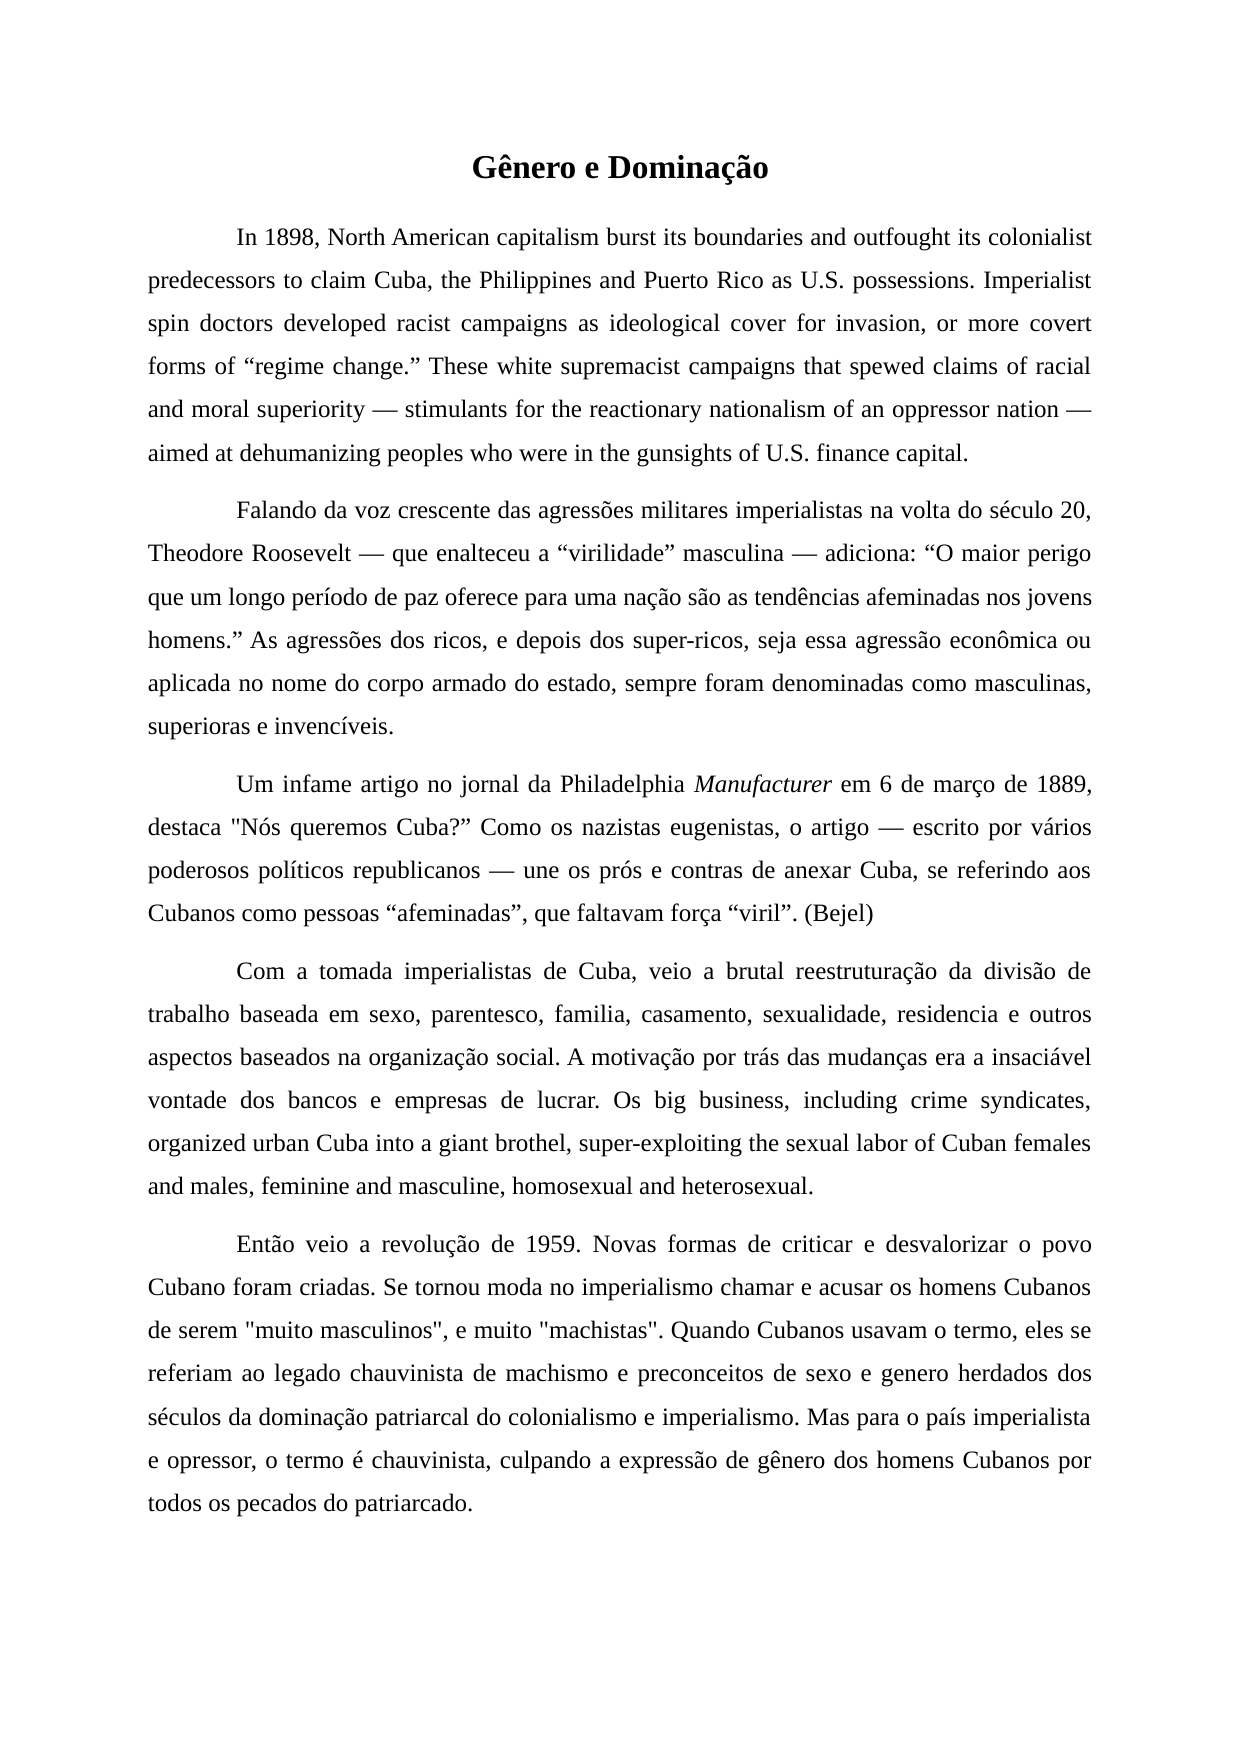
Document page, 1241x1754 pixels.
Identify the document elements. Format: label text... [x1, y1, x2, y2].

text Com a tomada imperialistas de Cuba, veio a brutal reestruturação da divisão de trabalho baseada em sexo, parentesco, familia, casamento, sexualidade, residencia e outros aspectos baseados na organização social. A motivação por trás das mudanças era a insaciável vontade dos bancos e empresas de lucrar. Os big business, including crime syndicates, organized urban Cuba into a giant brothel, super-exploiting the sexual labor of Cuban females and males, feminine and masculine, homosexual and heterosexual. [148, 956, 1093, 1200]
text Então veio a revolução de 1959. Novas formas de criticar e desvalorizar o povo Cubano foram criadas. Se tornou moda no imperialismo chamar e acusar os homens Cubanos de serem "muito masculinos", e muito "machistas". Quando Cubanos usavam o termo, eles se referiam ao legado chauvinista de machismo e preconceitos de sexo e genero herdados dos séculos da dominação patriarcal do colonialismo e imperialismo. Mas para o país imperialista e opressor, o termo é chauvinista, culpando a expressão de gênero dos homens Cubanos por todos os pecados do patriarcado. [148, 1229, 1093, 1517]
text Falando da voz crescente das agressões militares imperialistas na volta do século 20, Theodore Roosevelt — que enalteceu a “virilidade” masculina — adiciona: “O maior perigo que um longo período de paz oferece para uma nação são as tendências afeminadas nos jovens homens.” As agressões dos ricos, e depois dos super-ricos, seja essa agressão econômica ou aplicada no nome do corpo armado do estado, sempre foram denominadas como masculinas, superioras e invencíveis. [148, 495, 1093, 740]
text Um infame artigo no jornal da Philadelphia Manufacturer em 6 de março de 1889, destaca "Nós queremos Cuba?” Como os nazistas eugenistas, o artigo — escrito por vários poderosos políticos republicanos — une os prós e contras de anexar Cuba, se referindo aos Cubanos como pessoas “afeminadas”, que faltavam força “viril”. (Bejel) [148, 769, 1093, 927]
text In 1898, North American capitalism burst its boundaries and outfought its colonialist predecessors to claim Cuba, the Philippines and Puerto Rico as U.S. possessions. Imperialist spin doctors developed racist campaigns as ideological cover for invasion, or more covert forms of “regime change.” These white supremacist campaigns that spewed claims of racial and moral superiority — stimulants for the reactionary nationalism of an oppressor nation — aimed at dehumanizing peoples who were in the gunsights of U.S. finance capital. [148, 222, 1093, 466]
subtitle Gênero e Dominação [148, 148, 1093, 186]
